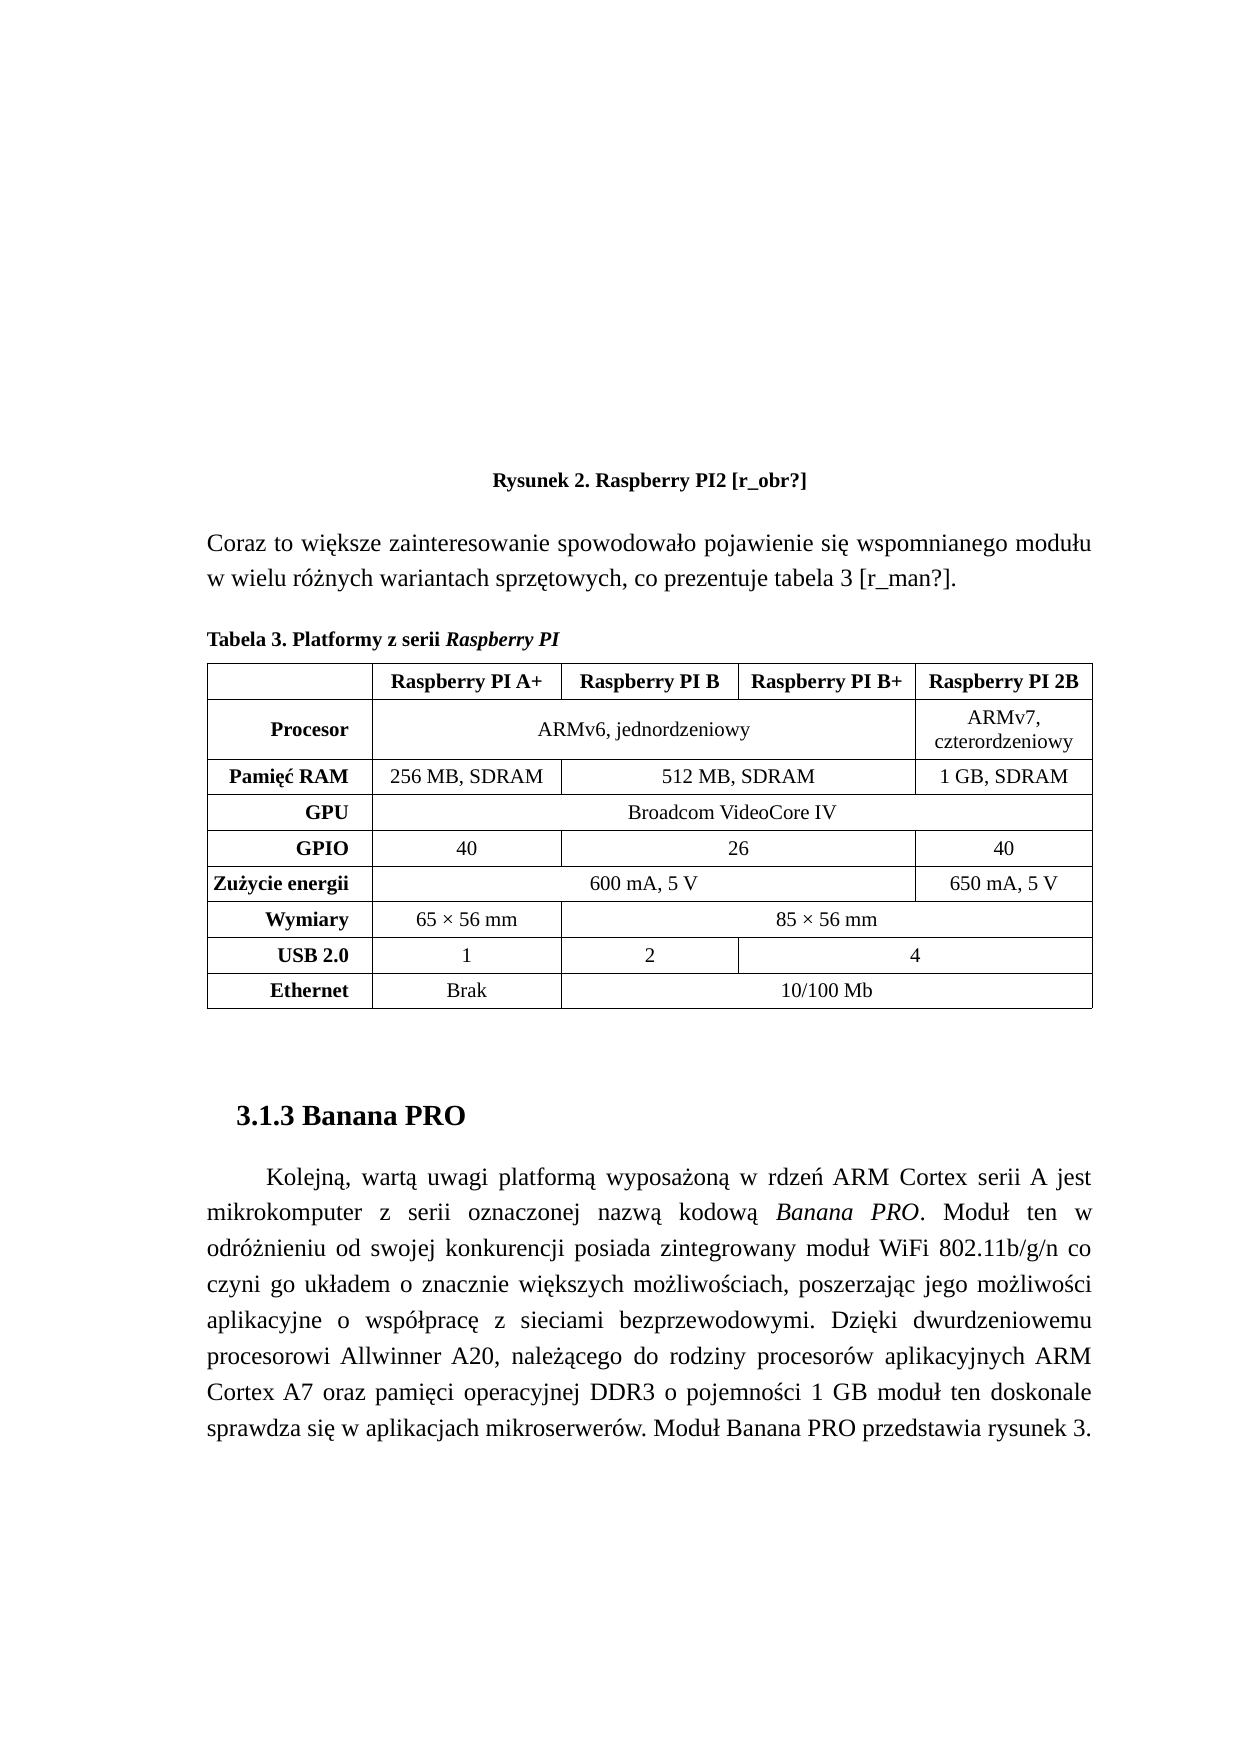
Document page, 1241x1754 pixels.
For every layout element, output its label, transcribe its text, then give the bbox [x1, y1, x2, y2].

table_cell Wymiary [208, 902, 372, 937]
text Kolejną, wartą uwagi platformą wyposażoną w rdzeń ARM Cortex serii A jest mikrokomputer z serii oznaczonej nazwą kodową Banana PRO. Moduł ten w odróżnieniu od swojej konkurencji posiada zintegrowany moduł WiFi 802.11b/g/n co czyni go układem o znacznie większych możliwościach, poszerzając jego możliwości aplikacyjne o współpracę z sieciami bezprzewodowymi. Dzięki dwurdzeniowemu procesorowi Allwinner A20, należącego do rodziny procesorów aplikacyjnych ARM Cortex A7 oraz pamięci operacyjnej DDR3 o pojemności 1 GB moduł ten doskonale sprawdza się w aplikacjach mikroserwerów. Moduł Banana PRO przedstawia rysunek 3. [207, 1162, 1093, 1442]
table_cell GPU [208, 795, 372, 830]
table_cell 4 [739, 938, 1092, 972]
text Coraz to większe zainteresowanie spowodowało pojawienie się wspomnianego modułu w wielu różnych wariantach sprzętowych, co prezentuje tabela 3 [r_man?]. [207, 528, 1093, 592]
table_cell 512 MB, SDRAM [562, 760, 915, 794]
table_cell 1 [373, 938, 561, 972]
table_cell Brak [373, 974, 561, 1008]
table_cell Broadcom VideoCore IV [373, 795, 1092, 830]
table_cell 1 GB, SDRAM [916, 760, 1092, 794]
table_cell 256 MB, SDRAM [373, 760, 561, 794]
table_header Raspberry PI B [562, 664, 738, 699]
table_cell Zużycie energii [208, 867, 372, 901]
table_cell USB 2.0 [208, 938, 372, 972]
table_cell Pamięć RAM [208, 760, 372, 794]
text Rysunek 2. Raspberry PI2 [r_obr?] [207, 148, 1093, 492]
table_cell 600 mA, 5 V [373, 867, 915, 901]
table_cell 650 mA, 5 V [916, 867, 1092, 901]
table_cell ARMv7, czterordzeniowy [916, 700, 1092, 759]
table_header Raspberry PI B+ [739, 664, 915, 699]
table_cell 40 [373, 831, 561, 866]
table_cell 26 [562, 831, 915, 866]
table_cell Procesor [208, 700, 372, 759]
table_cell ARMv6, jednordzeniowy [373, 700, 915, 759]
table_header [208, 664, 372, 699]
table_cell 40 [916, 831, 1092, 866]
subtitle 3.1.3 Banana PRO [207, 1098, 1093, 1132]
table_cell Ethernet [208, 974, 372, 1008]
table_cell 10/100 Mb [562, 974, 1092, 1008]
table_cell 85 × 56 mm [562, 902, 1092, 937]
table_header Raspberry PI A+ [373, 664, 561, 699]
table_cell GPIO [208, 831, 372, 866]
table_cell 65 × 56 mm [373, 902, 561, 937]
table_header Raspberry PI 2B [916, 664, 1092, 699]
text Tabela 3. Platformy z serii Raspberry PI [207, 627, 1093, 651]
table_cell 2 [562, 938, 738, 972]
